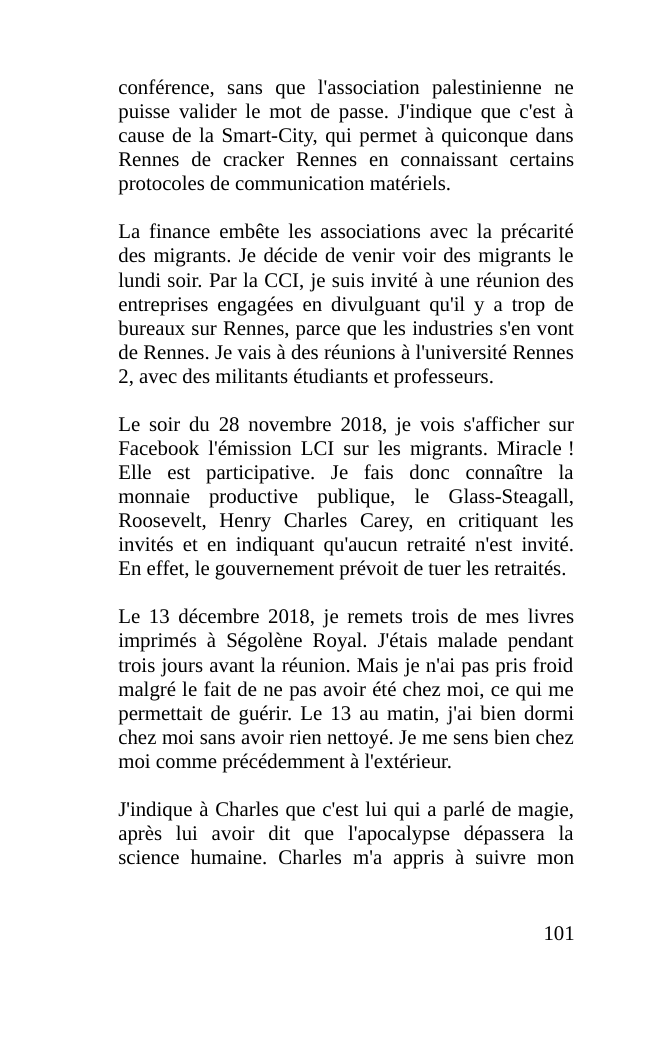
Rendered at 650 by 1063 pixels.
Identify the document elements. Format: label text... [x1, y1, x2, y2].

text Le soir du 28 novembre 2018, je vois s'afficher sur Facebook l'émission LCI sur les migrants. Miracle ! Elle est participative. Je fais donc connaître la monnaie productive publique, le Glass-Steagall, Roosevelt, Henry Charles Carey, en critiquant les invités et en indiquant qu'aucun retraité n'est invité. En effet, le gouvernement prévoit de tuer les retraités. [118, 412, 574, 580]
text conférence, sans que l'association palestinienne ne puisse valider le mot de passe. J'indique que c'est à cause de la Smart-City, qui permet à quiconque dans Rennes de cracker Rennes en connaissant certains protocoles de communication matériels. [118, 75, 574, 195]
text Le 13 décembre 2018, je remets trois de mes livres imprimés à Ségolène Royal. J'étais malade pendant trois jours avant la réunion. Mais je n'ai pas pris froid malgré le fait de ne pas avoir été chez moi, ce qui me permettait de guérir. Le 13 au matin, j'ai bien dormi chez moi sans avoir rien nettoyé. Je me sens bien chez moi comme précédemment à l'extérieur. [118, 604, 574, 773]
text La finance embête les associations avec la précarité des migrants. Je décide de venir voir des migrants le lundi soir. Par la CCI, je suis invité à une réunion des entreprises engagées en divulguant qu'il y a trop de bureaux sur Rennes, parce que les industries s'en vont de Rennes. Je vais à des réunions à l'université Rennes 2, avec des militants étudiants et professeurs. [118, 219, 574, 388]
text J'indique à Charles que c'est lui qui a parlé de magie, après lui avoir dit que l'apocalypse dépassera la science humaine. Charles m'a appris à suivre mon [118, 797, 574, 869]
